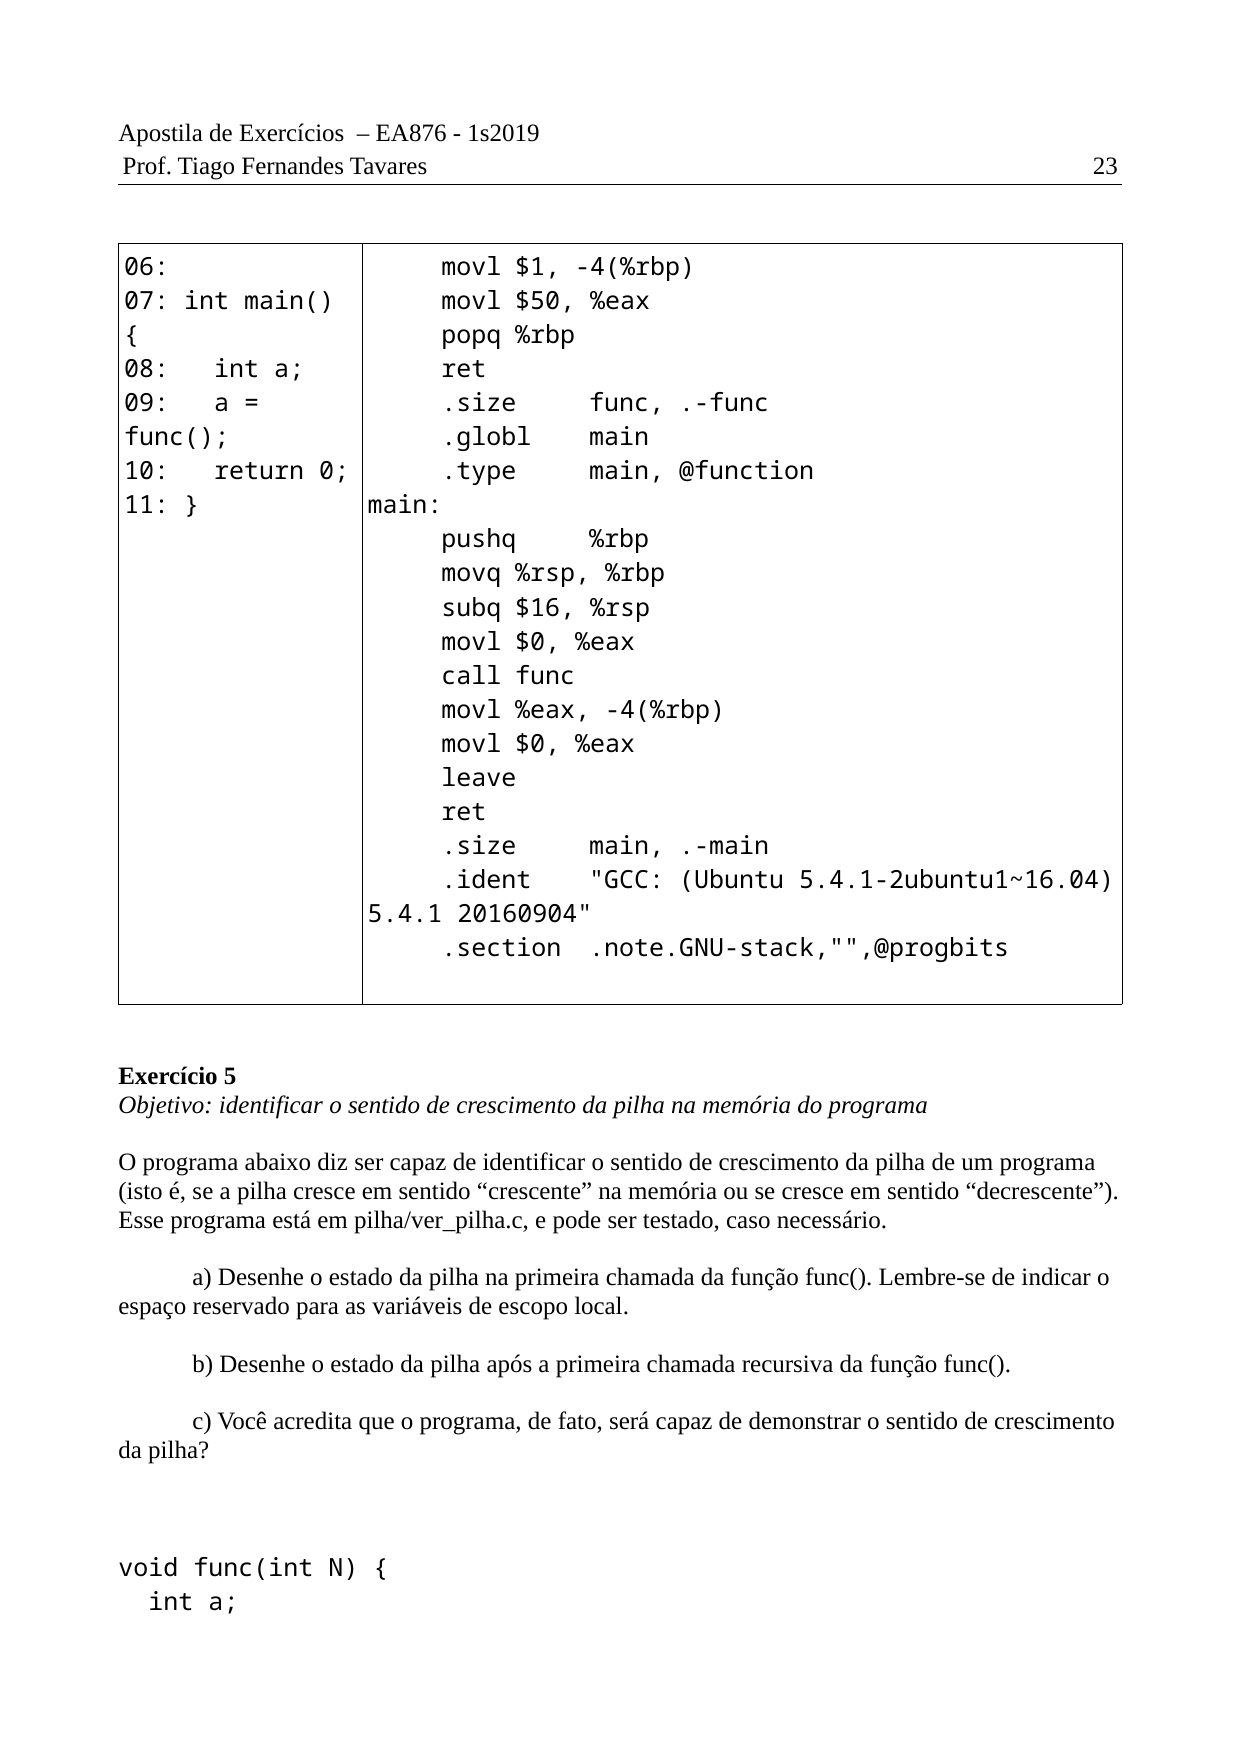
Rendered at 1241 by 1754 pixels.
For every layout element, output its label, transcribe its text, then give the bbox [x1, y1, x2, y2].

text c) Você acredita que o programa, de fato, será capaz de demonstrar o sentido de crescimento da pilha? [118, 1406, 1122, 1464]
table_cell movl $1, -4(%rbp) movl $50, %eax popq %rbp ret .size func, .-func .globl main .type main, @function main: pushq %rbp movq %rsp, %rbp subq $16, %rsp movl $0, %eax call func movl %eax, -4(%rbp) movl $0, %eax leave ret .size main, .-main .ident "GCC: (Ubuntu 5.4.1-2ubuntu1~16.04) 5.4.1 20160904" .section .note.GNU-stack,"",@progbits [363, 244, 1122, 1004]
text int a; [118, 1584, 1122, 1618]
text Objetivo: identificar o sentido de crescimento da pilha na memória do programa [118, 1090, 1122, 1119]
text a) Desenhe o estado da pilha na primeira chamada da função func(). Lembre-se de indicar o espaço reservado para as variáveis de escopo local. [118, 1262, 1122, 1320]
table_cell 06: 07: int main() { 08: int a; 09: a = func(); 10: return 0; 11: } [119, 244, 362, 1004]
text Exercício 5 [118, 1061, 1122, 1090]
text b) Desenhe o estado da pilha após a primeira chamada recursiva da função func(). [118, 1349, 1122, 1377]
text O programa abaixo diz ser capaz de identificar o sentido de crescimento da pilha de um programa (isto é, se a pilha cresce em sentido “crescente” na memória ou se cresce em sentido “decrescente”). Esse programa está em pilha/ver_pilha.c, e pode ser testado, caso necessário. [118, 1147, 1122, 1234]
text void func(int N) { [118, 1550, 1122, 1584]
